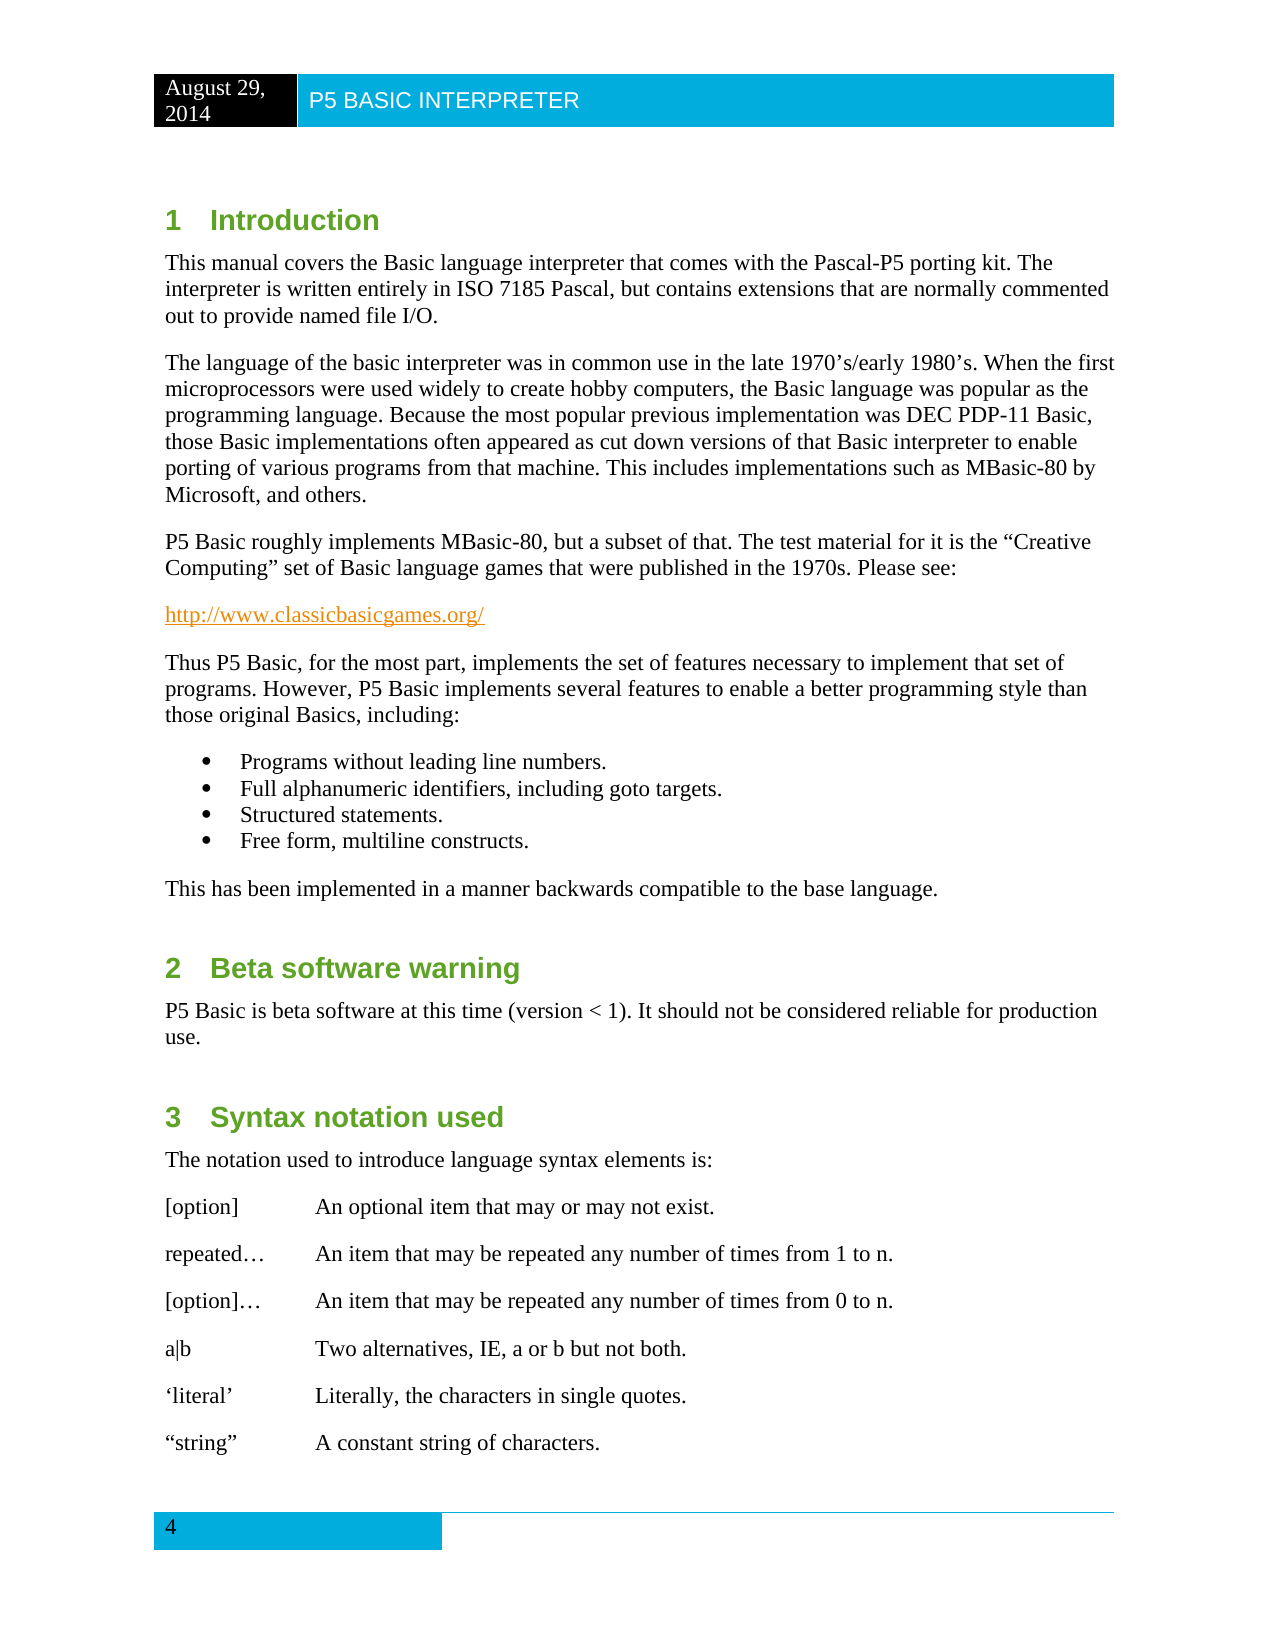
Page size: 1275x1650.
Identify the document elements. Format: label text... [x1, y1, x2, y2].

text “string” A constant string of characters. [165, 1429, 1125, 1455]
text P5 Basic is beta software at this time (version < 1). It should not be considered reliable for production use. [165, 997, 1125, 1050]
text This manual covers the Basic language interpreter that comes with the Pascal-P5 porting kit. The interpreter is written entirely in ISO 7185 Pascal, but contains extensions that are normally commented out to provide named file I/O. [165, 249, 1125, 328]
text [option] An optional item that may or may not exist. [165, 1193, 1125, 1219]
list Structured statements. [202, 801, 1125, 827]
text repeated… An item that may be repeated any number of times from 1 to n. [165, 1240, 1125, 1267]
text a|b Two alternatives, IE, a or b but not both. [165, 1334, 1125, 1361]
subtitle Introduction [165, 203, 1125, 236]
subtitle Syntax notation used [165, 1100, 1125, 1133]
text ‘literal’ Literally, the characters in single quotes. [165, 1382, 1125, 1408]
text The language of the basic interpreter was in common use in the late 1970’s/early 1980’s. When the first microprocessors were used widely to create hobby computers, the Basic language was popular as the programming language. Because the most popular previous implementation was DEC PDP-11 Basic, those Basic implementations often appeared as cut down versions of that Basic interpreter to enable porting of various programs from that machine. This includes implementations such as MBasic-80 by Microsoft, and others. [165, 349, 1125, 507]
list Free form, multiline constructs. [202, 827, 1125, 854]
text Thus P5 Basic, for the most part, implements the set of features necessary to implement that set of programs. However, P5 Basic implements several features to enable a better programming style than those original Basics, including: [165, 648, 1125, 728]
subtitle Beta software warning [165, 951, 1125, 984]
text [option]… An item that may be repeated any number of times from 0 to n. [165, 1287, 1125, 1314]
text The notation used to introduce language syntax elements is: [165, 1146, 1125, 1172]
text This has been implemented in a manner backwards compatible to the base language. [165, 875, 1125, 901]
list Programs without leading line numbers. [202, 748, 1125, 775]
list Full alphanumeric identifiers, including goto targets. [202, 775, 1125, 801]
text P5 Basic roughly implements MBasic-80, but a subset of that. The test material for it is the “Creative Computing” set of Basic language games that were published in the 1970s. Please see: [165, 528, 1125, 581]
text http://www.classicbasicgames.org/ [165, 601, 1125, 628]
